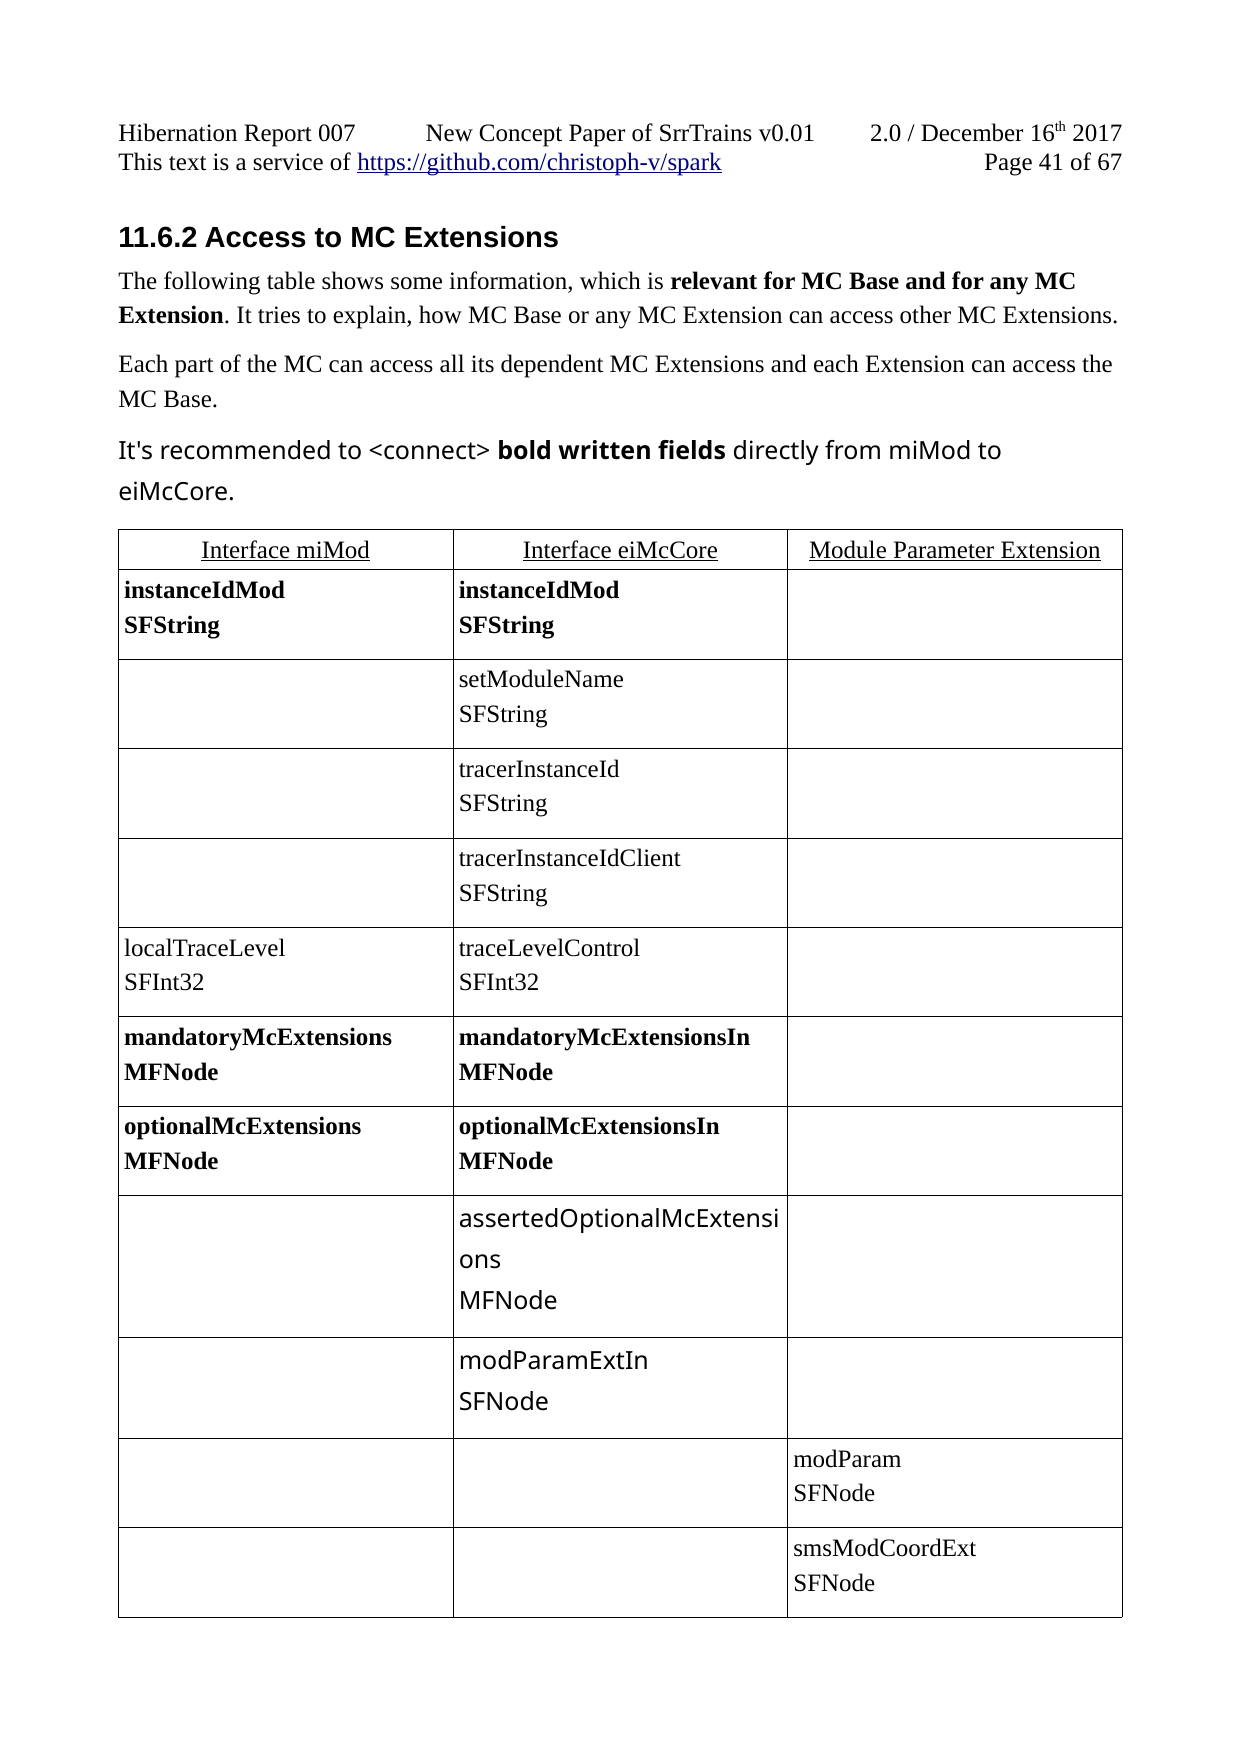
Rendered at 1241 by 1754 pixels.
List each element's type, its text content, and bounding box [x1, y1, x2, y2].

table_header Interface miMod [119, 530, 453, 569]
text The following table shows some information, which is relevant for MC Base and for any MC Extension. It tries to explain, how MC Base or any MC Extension can access other MC Extensions. [118, 266, 1122, 329]
table_header Module Parameter Extension [788, 530, 1122, 569]
table_cell localTraceLevel SFInt32 [119, 928, 453, 1016]
table_cell [788, 660, 1122, 748]
table_cell [788, 1196, 1122, 1337]
table_cell modParamExtIn SFNode [454, 1338, 787, 1438]
table_cell [788, 1107, 1122, 1195]
table_cell instanceIdMod SFString [454, 570, 787, 659]
table_cell [119, 1528, 453, 1617]
text Each part of the MC can access all its dependent MC Extensions and each Extension can access the MC Base. [118, 349, 1122, 412]
table_cell mandatoryMcExtensions MFNode [119, 1017, 453, 1106]
table_cell tracerInstanceIdClient SFString [454, 839, 787, 927]
table_cell optionalMcExtensionsIn MFNode [454, 1107, 787, 1195]
table_cell [454, 1439, 787, 1527]
table_cell [788, 1017, 1122, 1106]
table_cell [788, 928, 1122, 1016]
table_cell mandatoryMcExtensionsIn MFNode [454, 1017, 787, 1106]
table_cell [454, 1528, 787, 1617]
table_cell tracerInstanceId SFString [454, 749, 787, 837]
table_cell [788, 839, 1122, 927]
table_cell optionalMcExtensions MFNode [119, 1107, 453, 1195]
table_cell [119, 839, 453, 927]
table_cell [119, 1338, 453, 1438]
table_cell [788, 1338, 1122, 1438]
table_cell instanceIdMod SFString [119, 570, 453, 659]
table_cell setModuleName SFString [454, 660, 787, 748]
table_cell [788, 570, 1122, 659]
table_cell smsModCoordExt SFNode [788, 1528, 1122, 1617]
table_cell [788, 749, 1122, 837]
table_cell [119, 660, 453, 748]
subtitle 11.6.2 Access to MC Extensions [118, 220, 1122, 253]
table_cell traceLevelControl SFInt32 [454, 928, 787, 1016]
table_cell [119, 1439, 453, 1527]
text It's recommended to <connect> bold written fields directly from miMod to eiMcCore. [118, 433, 1122, 508]
table_cell [119, 749, 453, 837]
table_cell modParam SFNode [788, 1439, 1122, 1527]
table_cell assertedOptionalMcExtensions MFNode [454, 1196, 787, 1337]
table_cell [119, 1196, 453, 1337]
table_header Interface eiMcCore [454, 530, 787, 569]
